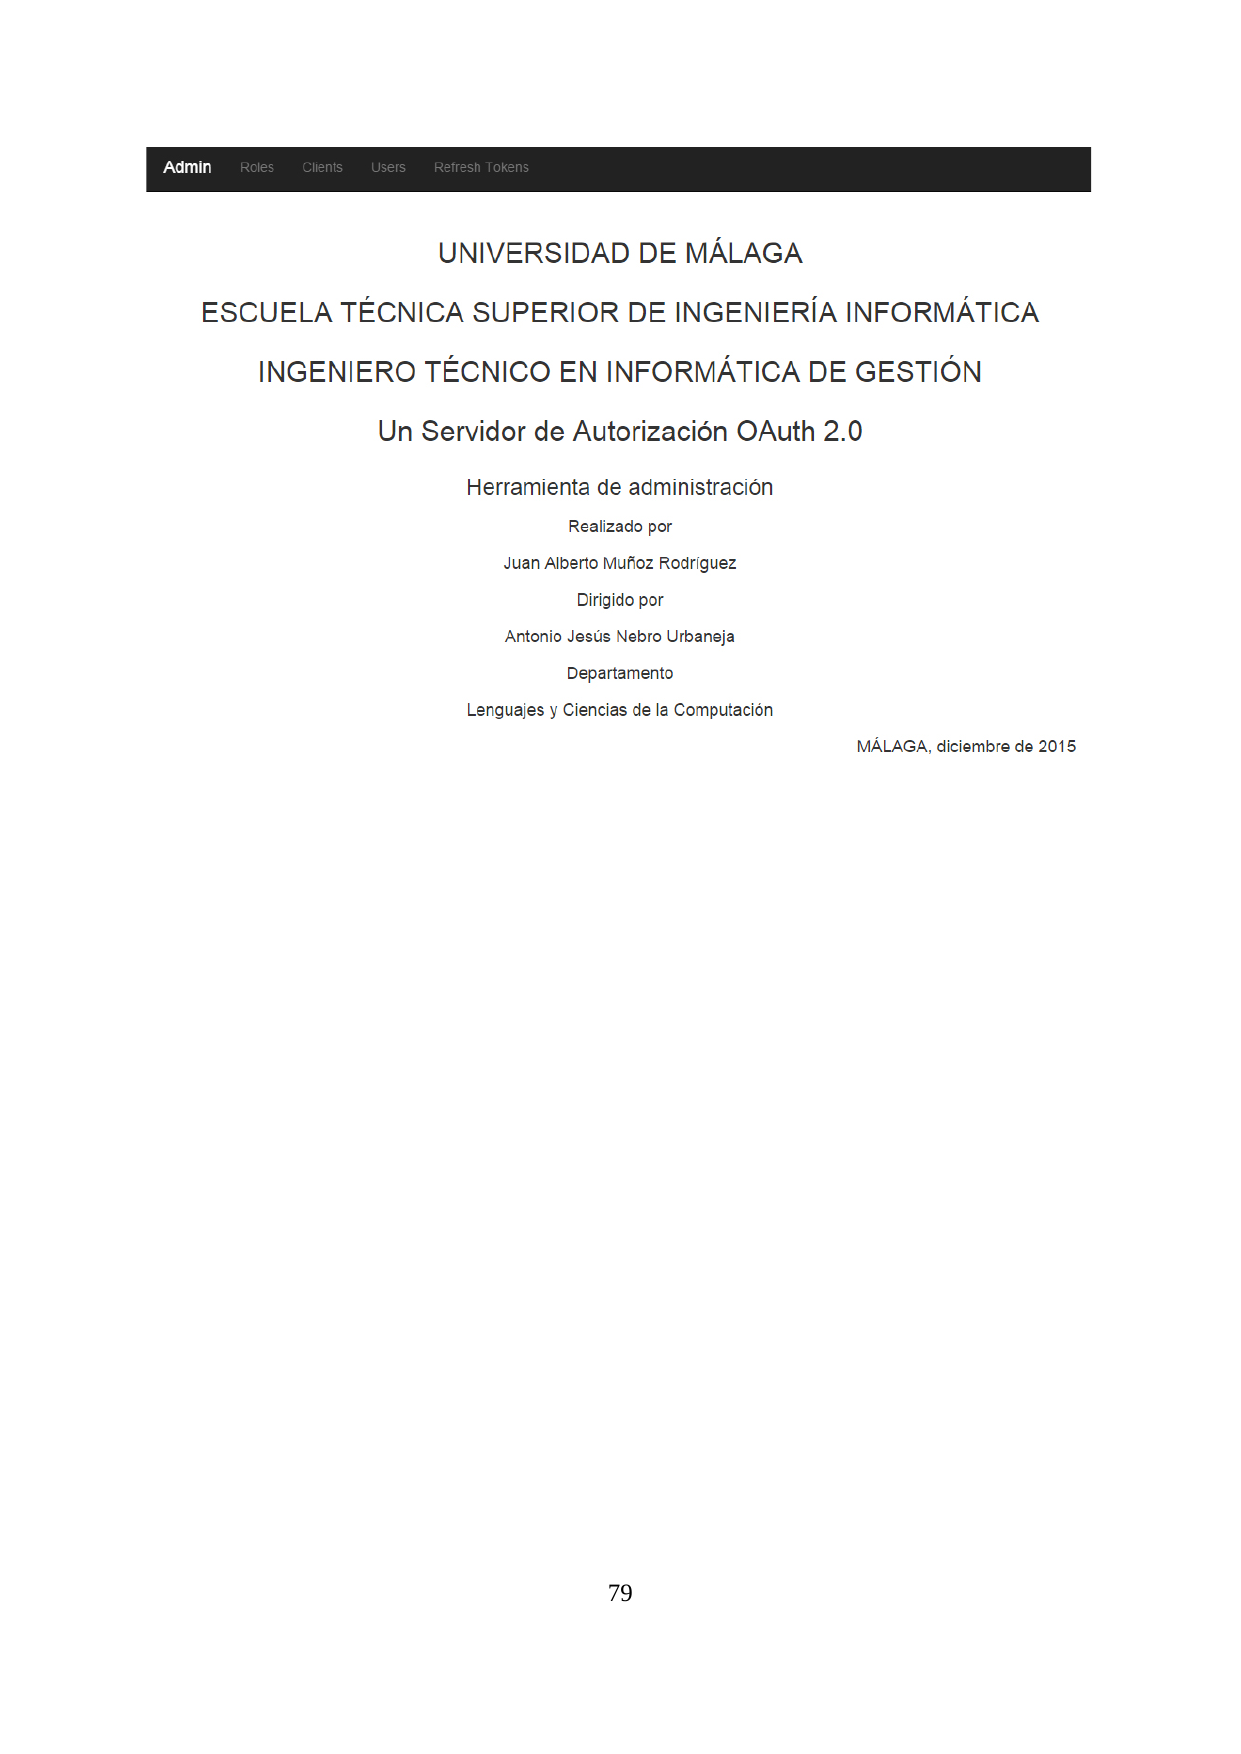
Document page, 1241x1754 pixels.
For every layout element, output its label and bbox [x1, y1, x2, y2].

picture [146, 147, 1092, 765]
